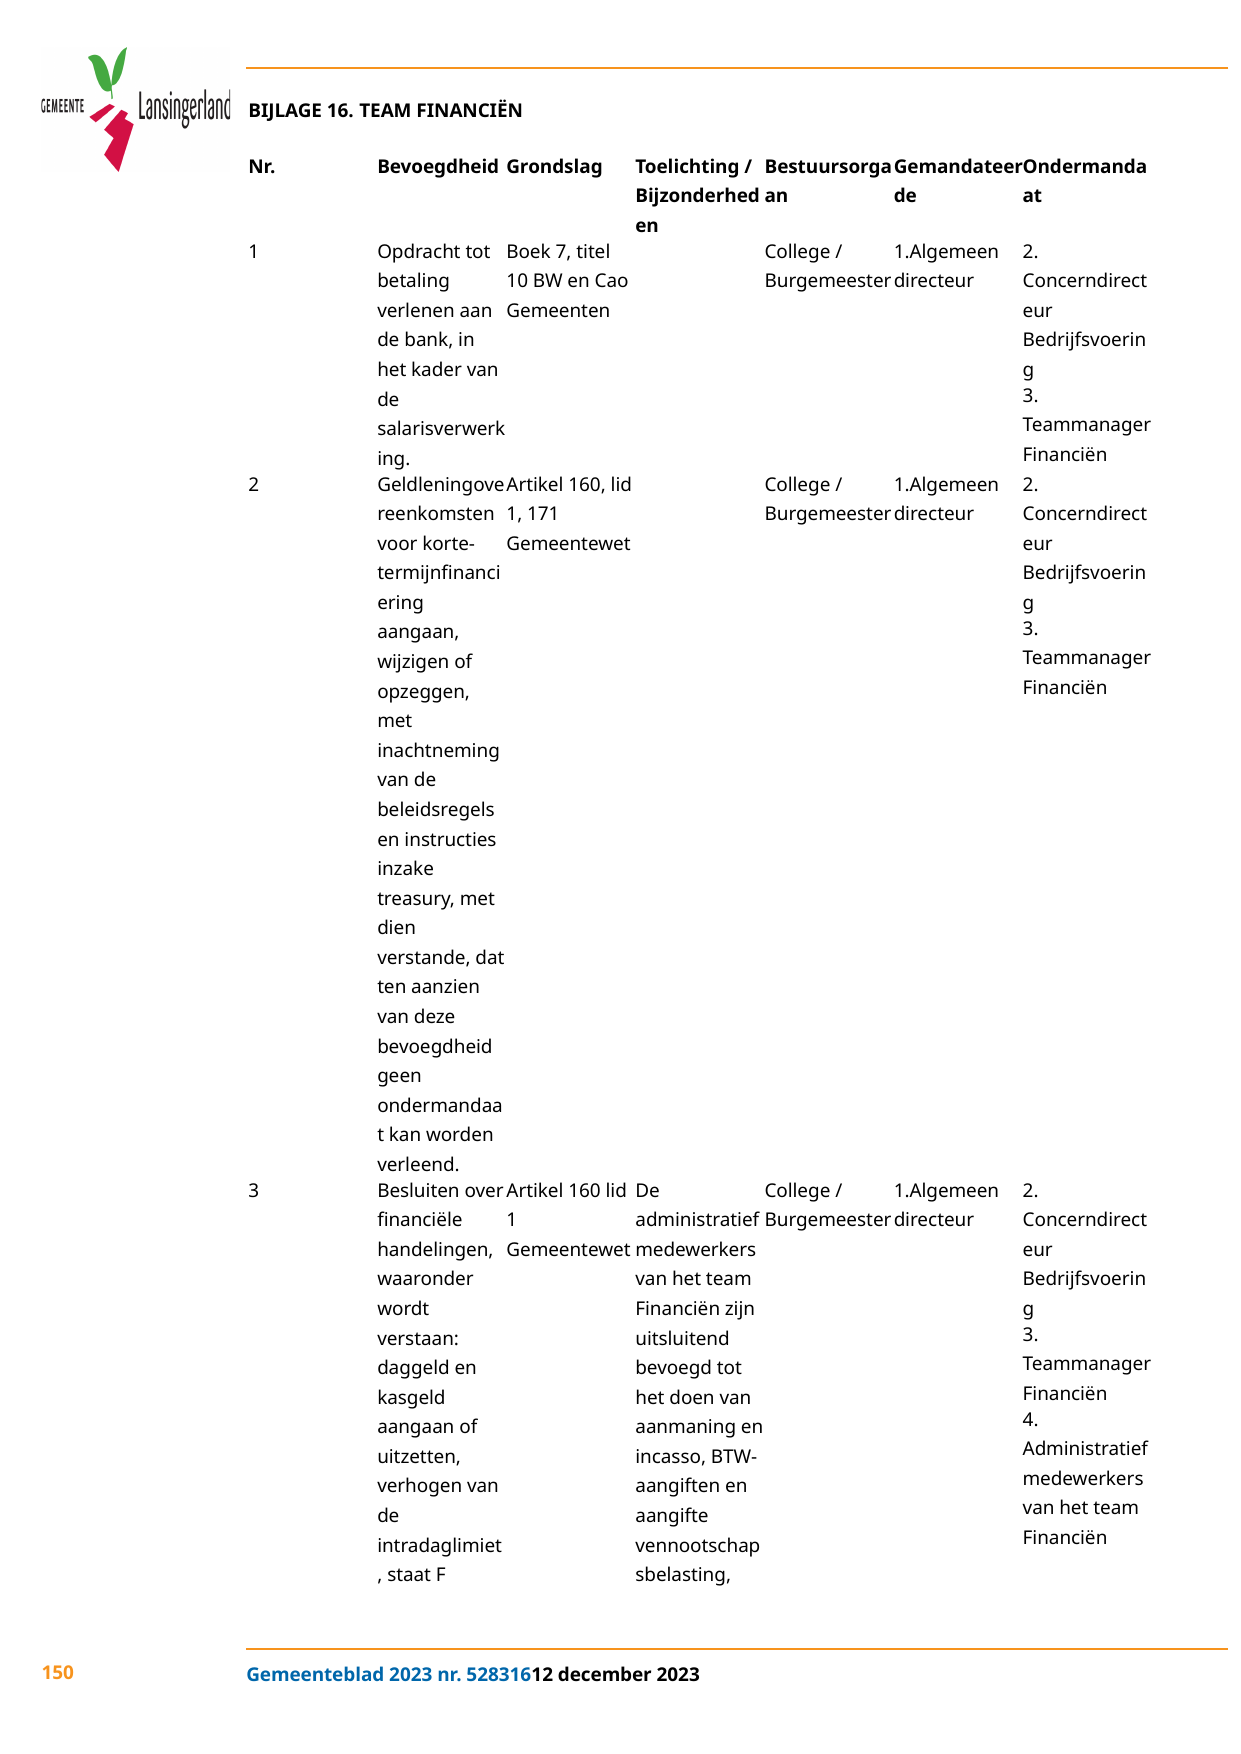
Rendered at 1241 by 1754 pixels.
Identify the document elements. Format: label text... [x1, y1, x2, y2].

table_cell 1.Algemeen directeur [894, 238, 1022, 471]
table_header Bestuursorgaan [764, 153, 893, 238]
table_header Gemandateerde [894, 153, 1022, 238]
table_cell College / Burgemeester [764, 1177, 893, 1587]
table_cell 3. Teammanager Financiën [1023, 615, 1152, 1177]
picture [41, 47, 231, 172]
table_cell College / Burgemeester [764, 238, 893, 471]
table_header Grondslag [506, 153, 635, 238]
table_cell [635, 471, 764, 1177]
table_header Bevoegdheid [377, 153, 506, 238]
table_cell Geldleningovereenkomsten voor korte-termijnfinanciering aangaan, wijzigen of opzeggen, met inachtneming van de beleidsregels en instructies inzake treasury, met dien verstande, dat ten aanzien van deze bevoegdheid geen ondermandaat kan worden verleend. [377, 471, 506, 1177]
table_cell 2. Concerndirecteur Bedrijfsvoering [1023, 238, 1152, 382]
table_cell Besluiten over financiële handelingen, waaronder wordt verstaan: daggeld en kasgeld aangaan of uitzetten, verhogen van de intradaglimiet, staat F [377, 1177, 506, 1587]
table_cell 2. Concerndirecteur Bedrijfsvoering [1023, 471, 1152, 615]
table_header Ondermandaat [1023, 153, 1152, 238]
table_header Nr. [248, 153, 377, 238]
table_cell De administratief medewerkers van het team Financiën zijn uitsluitend bevoegd tot het doen van aanmaning en incasso, BTW-aangiften en aangifte vennootschapsbelasting, [635, 1177, 764, 1587]
table_cell 2 [248, 471, 377, 1177]
table_cell 3 [248, 1177, 377, 1587]
table_cell 2. Concerndirecteur Bedrijfsvoering [1023, 1177, 1152, 1321]
table_cell 1.Algemeen directeur [894, 1177, 1022, 1587]
table_cell Artikel 160 lid 1 Gemeentewet [506, 1177, 635, 1587]
table_cell College / Burgemeester [764, 471, 893, 1177]
table_cell Artikel 160, lid 1, 171 Gemeentewet [506, 471, 635, 1177]
table_cell 1 [248, 238, 377, 471]
table_cell 4. Administratief medewerkers van het team Financiën [1023, 1406, 1152, 1587]
text BIJLAGE 16. TEAM FINANCIËN [248, 95, 1152, 123]
table_cell 3. Teammanager Financiën [1023, 382, 1152, 471]
table_header Toelichting / Bijzonderheden [635, 153, 764, 238]
table_cell 3. Teammanager Financiën [1023, 1321, 1152, 1406]
table_cell Opdracht tot betaling verlenen aan de bank, in het kader van de salarisverwerking. [377, 238, 506, 471]
table_cell 1.Algemeen directeur [894, 471, 1022, 1177]
table_cell [635, 238, 764, 471]
table_cell Boek 7, titel 10 BW en Cao Gemeenten [506, 238, 635, 471]
